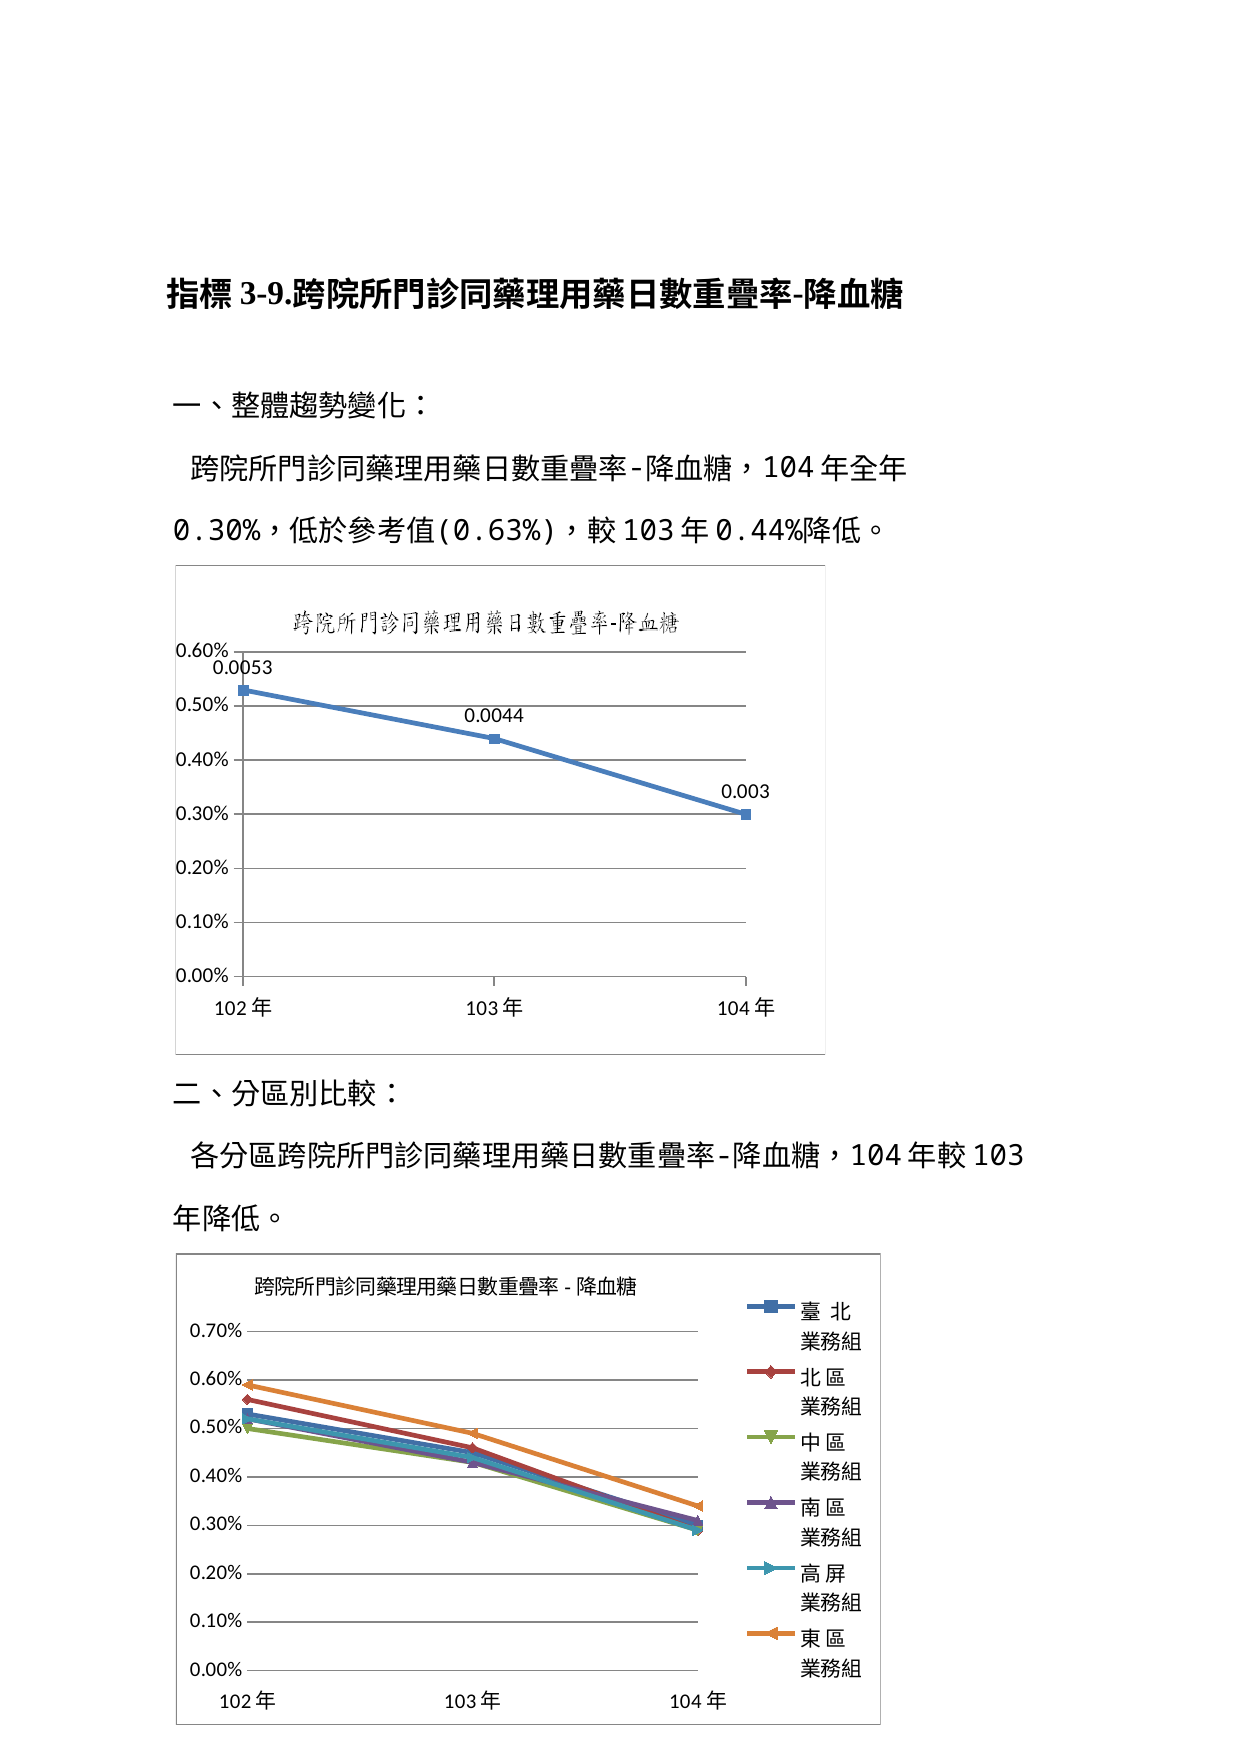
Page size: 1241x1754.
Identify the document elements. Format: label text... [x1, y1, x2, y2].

table_cell [1029, 1112, 1050, 1237]
table_cell [1029, 326, 1050, 425]
table_cell [673, 1237, 774, 1253]
table_header [1029, 237, 1050, 326]
table_cell 各分區跨院所門診同藥理用藥日數重疊率-降血糖，104年較103年降低。 [173, 1112, 1029, 1237]
table_cell [1029, 425, 1050, 550]
table_cell 二、分區別比較： [173, 1050, 1029, 1112]
table_cell [571, 1237, 673, 1253]
table_cell [874, 1237, 1029, 1487]
table_cell [1029, 1050, 1050, 1112]
table_cell [173, 1237, 263, 1362]
table_cell [1029, 550, 1050, 1050]
table_cell [468, 1237, 571, 1253]
table_cell [1029, 1237, 1050, 1487]
table_cell 跨院所門診同藥理用藥日數重疊率-降血糖，104年全年0.30%，低於參考值(0.63%)，較103年0.44%降低。 [173, 425, 1029, 550]
table_cell [263, 1237, 366, 1253]
table_cell 一、整體趨勢變化： [173, 326, 1029, 425]
table_cell [366, 1237, 468, 1253]
table_cell [774, 1237, 874, 1253]
table_header 指標3-9.跨院所門診同藥理用藥日數重疊率-降血糖 [173, 237, 1029, 326]
table_cell [173, 550, 1029, 1050]
